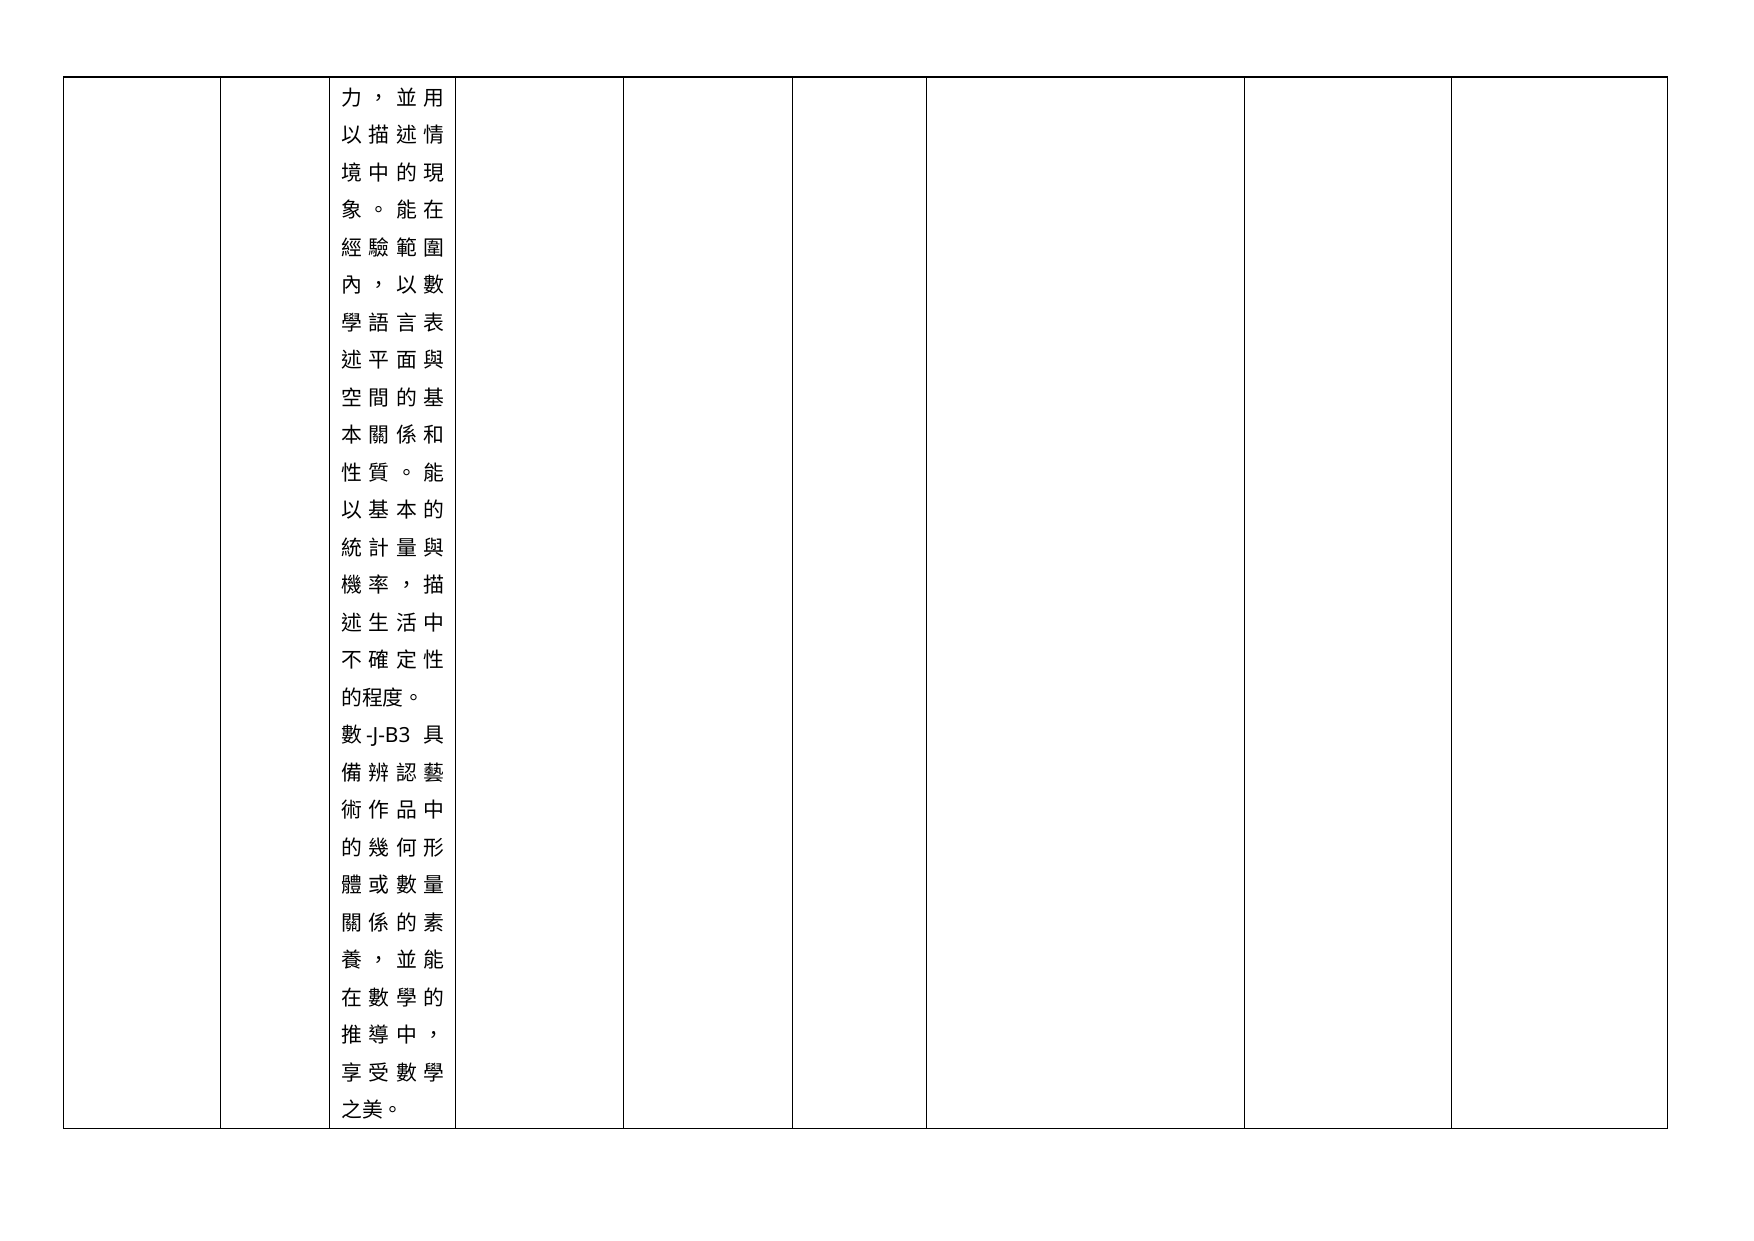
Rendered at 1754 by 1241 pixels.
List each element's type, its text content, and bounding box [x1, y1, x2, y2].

table_cell [456, 78, 623, 1127]
table_cell [793, 78, 926, 1127]
table_cell [927, 78, 1244, 1127]
table_cell [1245, 78, 1451, 1127]
table_cell [1452, 78, 1667, 1127]
table_cell 力，並用以描述情境中的現象。能在經驗範圍內，以數學語言表述平面與空間的基本關係和性質。能以基本的統計量與機率，描述生活中不確定性的程度。 數-J-B3 具備辨認藝術作品中的幾何形體或數量關係的素養，並能在數學的推導中，享受數學之美。 [330, 78, 455, 1127]
table_cell [624, 78, 792, 1127]
table_cell [64, 78, 220, 1127]
table_cell [221, 78, 329, 1127]
